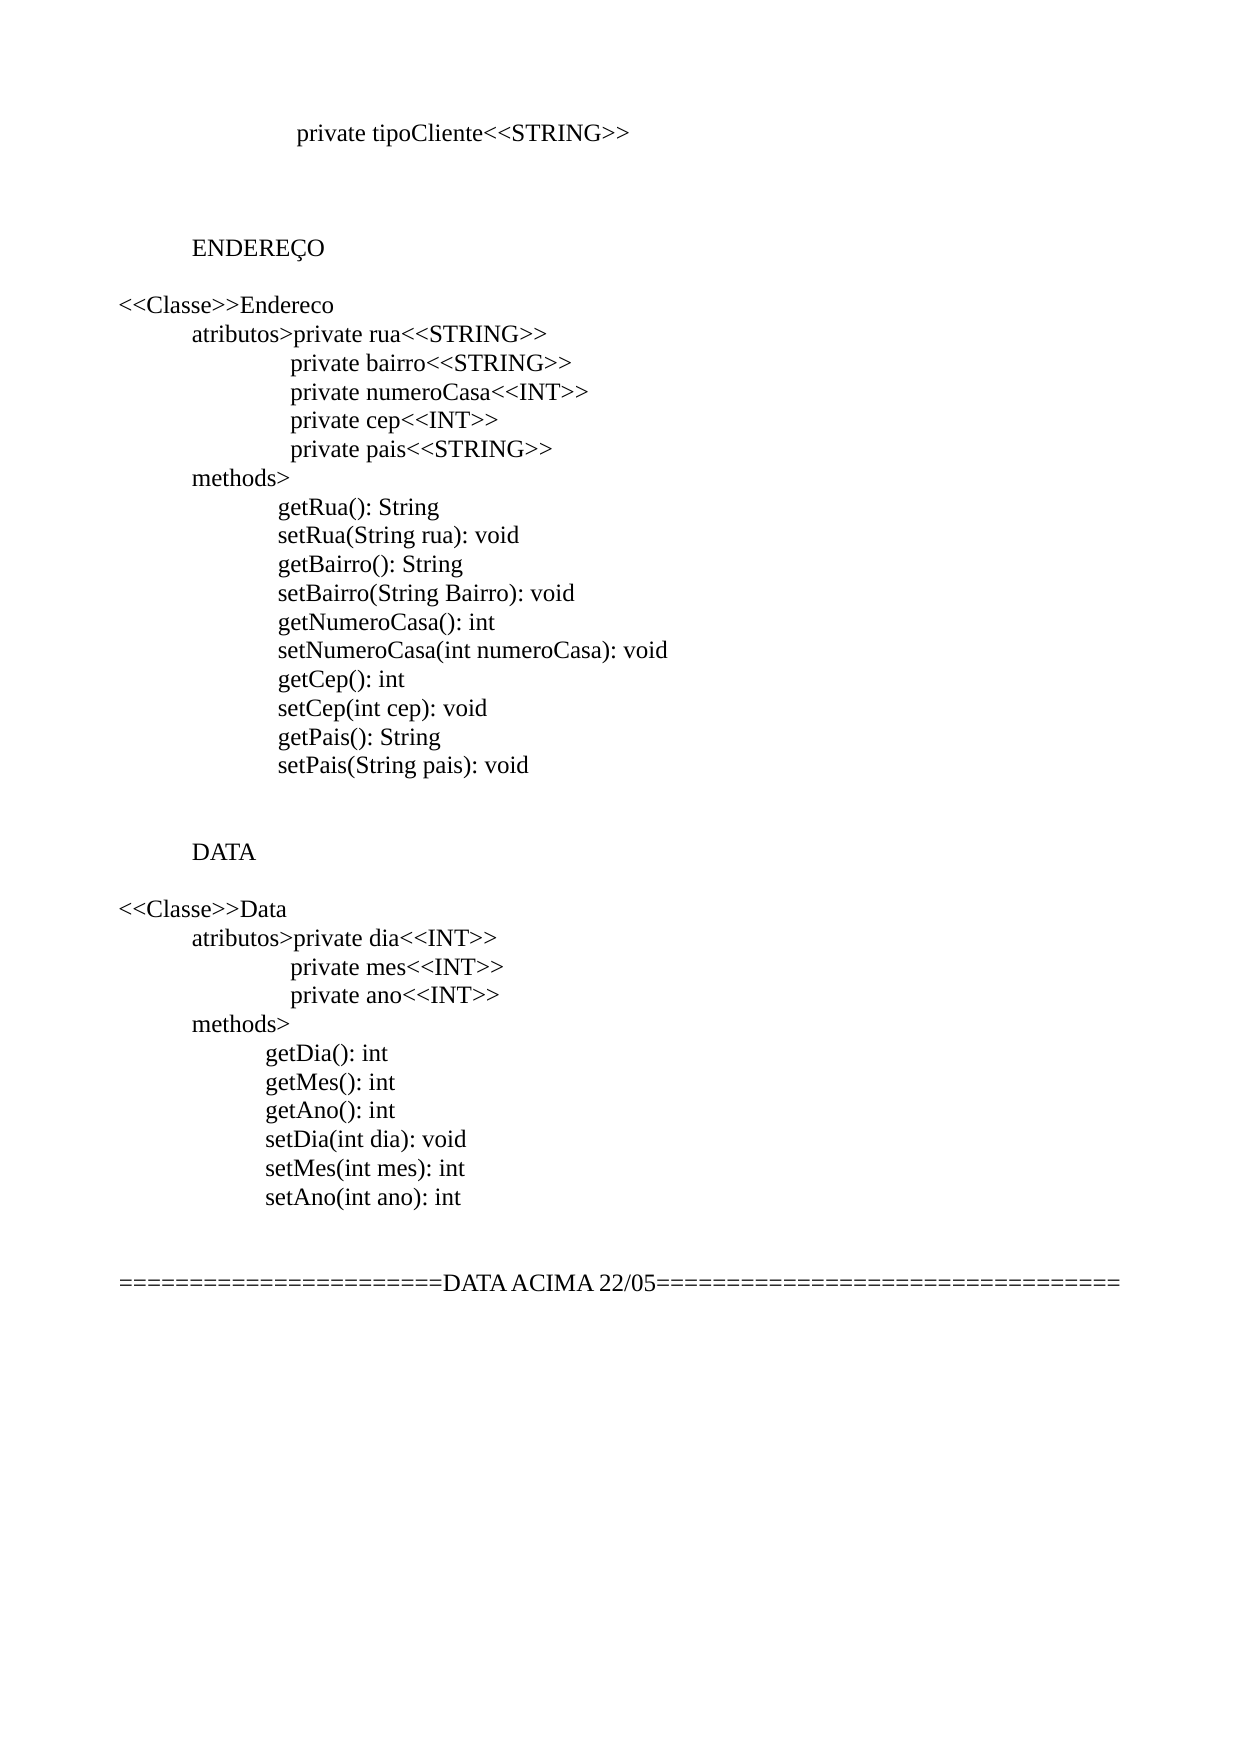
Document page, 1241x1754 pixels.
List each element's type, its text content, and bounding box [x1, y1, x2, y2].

text setRua(String rua): void [118, 521, 1122, 549]
text setNumeroCasa(int numeroCasa): void [118, 636, 1122, 664]
text private tipoCliente<<STRING>> [118, 118, 1122, 147]
text private pais<<STRING>> [118, 434, 1122, 463]
text =======================DATA ACIMA 22/05================================= [118, 1268, 1122, 1297]
text atributos>private dia<<INT>> [118, 923, 1122, 952]
text setPais(String pais): void [118, 751, 1122, 779]
text <<Classe>>Data [118, 894, 1122, 923]
text DATA [118, 837, 1122, 866]
text atributos>private rua<<STRING>> [118, 319, 1122, 348]
text methods> [118, 463, 1122, 492]
text getRua(): String [118, 492, 1122, 521]
text <<Classe>>Endereco [118, 291, 1122, 319]
text setMes(int mes): int [118, 1153, 1122, 1182]
text getNumeroCasa(): int [118, 607, 1122, 636]
text setAno(int ano): int [118, 1182, 1122, 1211]
text private mes<<INT>> [118, 952, 1122, 981]
text setCep(int cep): void [118, 693, 1122, 722]
text ENDEREÇO [118, 233, 1122, 262]
text setBairro(String Bairro): void [118, 578, 1122, 607]
text getBairro(): String [118, 549, 1122, 578]
text getMes(): int [118, 1067, 1122, 1096]
text private ano<<INT>> [118, 981, 1122, 1009]
text methods> [118, 1009, 1122, 1038]
text private cep<<INT>> [118, 406, 1122, 434]
text setDia(int dia): void [118, 1124, 1122, 1153]
text private bairro<<STRING>> [118, 348, 1122, 377]
text getDia(): int [118, 1038, 1122, 1067]
text getCep(): int [118, 664, 1122, 693]
text private numeroCasa<<INT>> [118, 377, 1122, 406]
text getAno(): int [118, 1096, 1122, 1124]
text getPais(): String [118, 722, 1122, 751]
